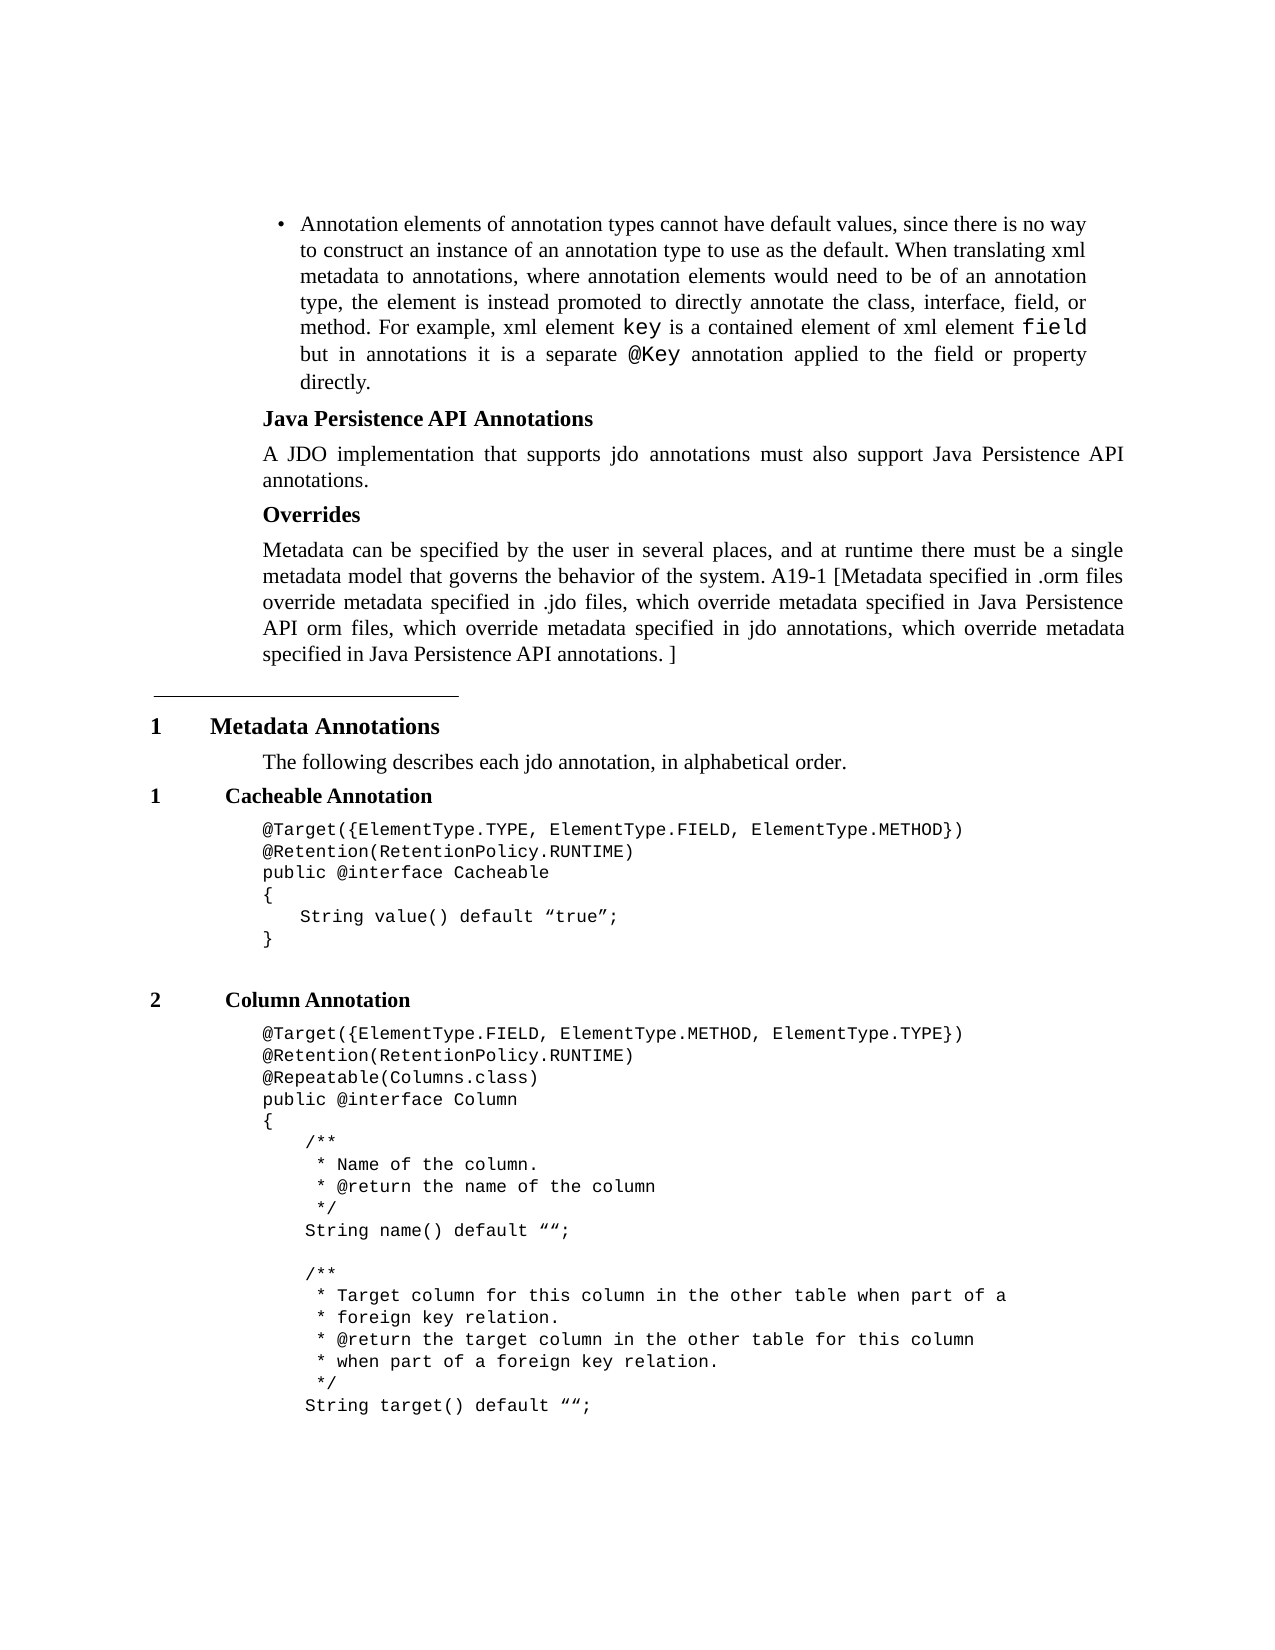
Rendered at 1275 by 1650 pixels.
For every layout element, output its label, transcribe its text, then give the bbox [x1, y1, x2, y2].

text @Target({ElementType.FIELD, ElementType.METHOD, ElementType.TYPE}) [262, 1023, 1125, 1045]
subtitle Java Persistence API Annotations [150, 404, 1125, 432]
text String target() default ““; [262, 1395, 1125, 1417]
text */ [262, 1198, 1125, 1220]
text public @interface Column [262, 1088, 1125, 1110]
text * @return the target column in the other table for this column [262, 1329, 1125, 1351]
text * Target column for this column in the other table when part of a [262, 1285, 1125, 1307]
subtitle Metadata Annotations [150, 712, 1125, 739]
text @Retention(RetentionPolicy.RUNTIME) [262, 1045, 1125, 1067]
subtitle Overrides [150, 500, 1125, 527]
text * foreign key relation. [262, 1307, 1125, 1329]
text @Repeatable(Columns.class) [262, 1067, 1125, 1088]
text public @interface Cacheable [262, 862, 1125, 884]
text @Retention(RetentionPolicy.RUNTIME) [262, 841, 1125, 862]
text * @return the name of the column [262, 1176, 1125, 1198]
text /** [262, 1263, 1125, 1285]
text String value() default “true”; [262, 906, 1125, 928]
text { [262, 1110, 1125, 1132]
subtitle Column Annotation [150, 986, 1125, 1012]
subtitle Cacheable Annotation [150, 782, 1125, 808]
text A JDO implementation that supports jdo annotations must also support Java Persistence API annotations. [262, 440, 1125, 492]
text { [262, 884, 1125, 906]
text */ [262, 1373, 1125, 1395]
text @Target({ElementType.TYPE, ElementType.FIELD, ElementType.METHOD}) [262, 819, 1125, 841]
text Metadata can be specified by the user in several places, and at runtime there must be a single metadata model that governs the behavior of the system. A19-1 [Metadata specified in .orm files override metadata specified in .jdo files, which override metadata specified in Java Persistence API orm files, which override metadata specified in jdo annotations, which override metadata specified in Java Persistence API annotations. ] [262, 536, 1125, 666]
text The following describes each jdo annotation, in alphabetical order. [262, 748, 1125, 774]
text } [262, 928, 1125, 950]
text * when part of a foreign key relation. [262, 1351, 1125, 1373]
text * Name of the column. [262, 1154, 1125, 1176]
text • Annotation elements of annotation types cannot have default values, since there is no way to construct an instance of an annotation type to use as the default. When translating xml metadata to annotations, where annotation elements would need to be of an annotation type, the element is instead promoted to directly annotate the class, interface, field, or method. For example, xml element key is a contained element of xml element field but in annotations it is a separate @Key annotation applied to the field or property directly. [277, 210, 1087, 394]
text String name() default ““; [262, 1220, 1125, 1242]
text /** [262, 1132, 1125, 1154]
